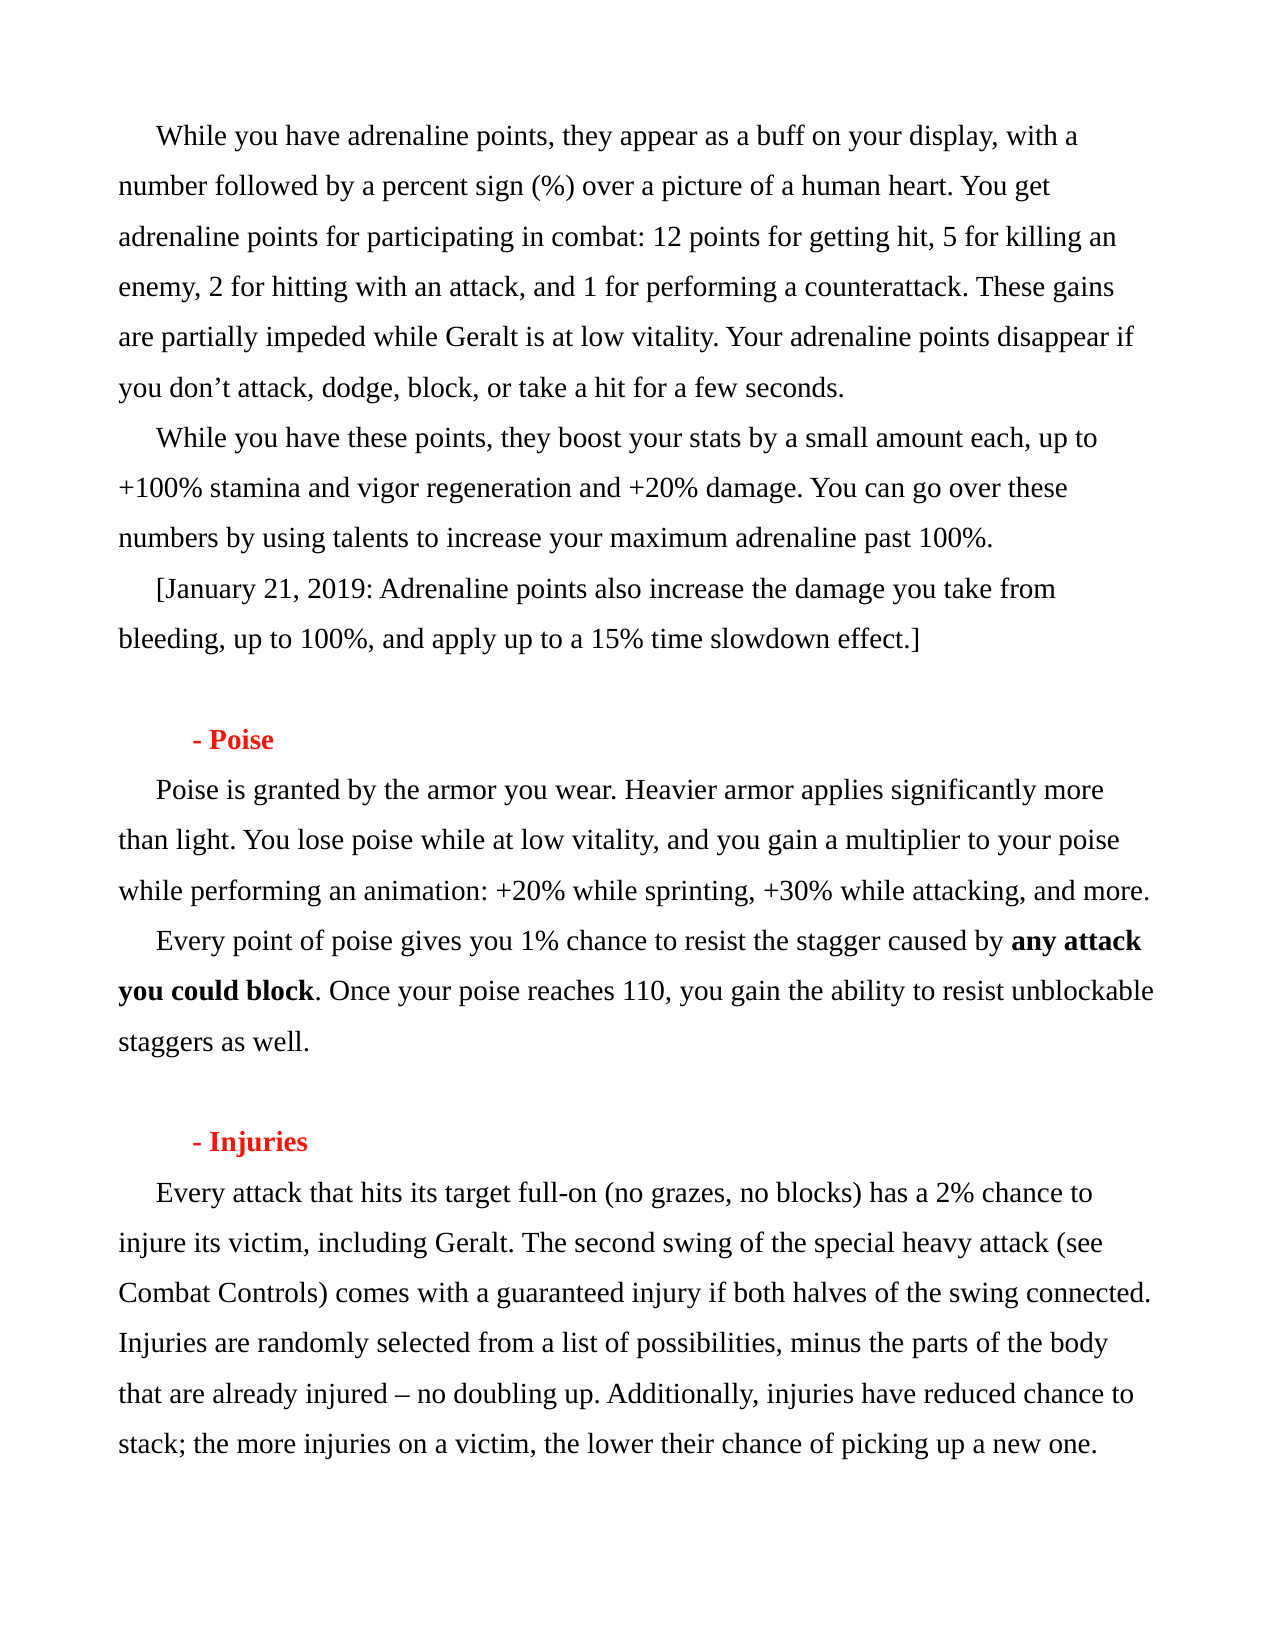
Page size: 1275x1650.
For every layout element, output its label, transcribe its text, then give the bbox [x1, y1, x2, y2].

text While you have adrenaline points, they appear as a buff on your display, with a number followed by a percent sign (%) over a picture of a human heart. You get adrenaline points for participating in combat: 12 points for getting hit, 5 for killing an enemy, 2 for hitting with an attack, and 1 for performing a counterattack. These gains are partially impeded while Geralt is at low vitality. Your adrenaline points disappear if you don’t attack, dodge, block, or take a hit for a few seconds. [118, 118, 1157, 403]
text Every attack that hits its target full-on (no grazes, no blocks) has a 2% chance to injure its victim, including Geralt. The second swing of the special heavy attack (see Combat Controls) comes with a guaranteed injury if both halves of the swing connected. Injuries are randomly selected from a list of possibilities, minus the parts of the body that are already injured – no doubling up. Additionally, injuries have reduced chance to stack; the more injuries on a victim, the lower their chance of picking up a new one. [118, 1175, 1157, 1460]
text - Injuries [118, 1124, 1157, 1158]
text Poise is granted by the armor you wear. Heavier armor applies significantly more than light. You lose poise while at low vitality, and you gain a multiplier to your poise while performing an animation: +20% while sprinting, +30% while attacking, and more. [118, 772, 1157, 906]
text - Poise [118, 722, 1157, 755]
text While you have these points, they boost your stats by a small amount each, up to +100% stamina and vigor regeneration and +20% damage. You can go over these numbers by using talents to increase your maximum adrenaline past 100%. [118, 420, 1157, 554]
text Every point of poise gives you 1% chance to resist the stagger caused by any attack you could block. Once your poise reaches 110, you gain the ability to resist unblockable staggers as well. [118, 923, 1157, 1057]
text [January 21, 2019: Adrenaline points also increase the damage you take from bleeding, up to 100%, and apply up to a 15% time slowdown effect.] [118, 571, 1157, 655]
